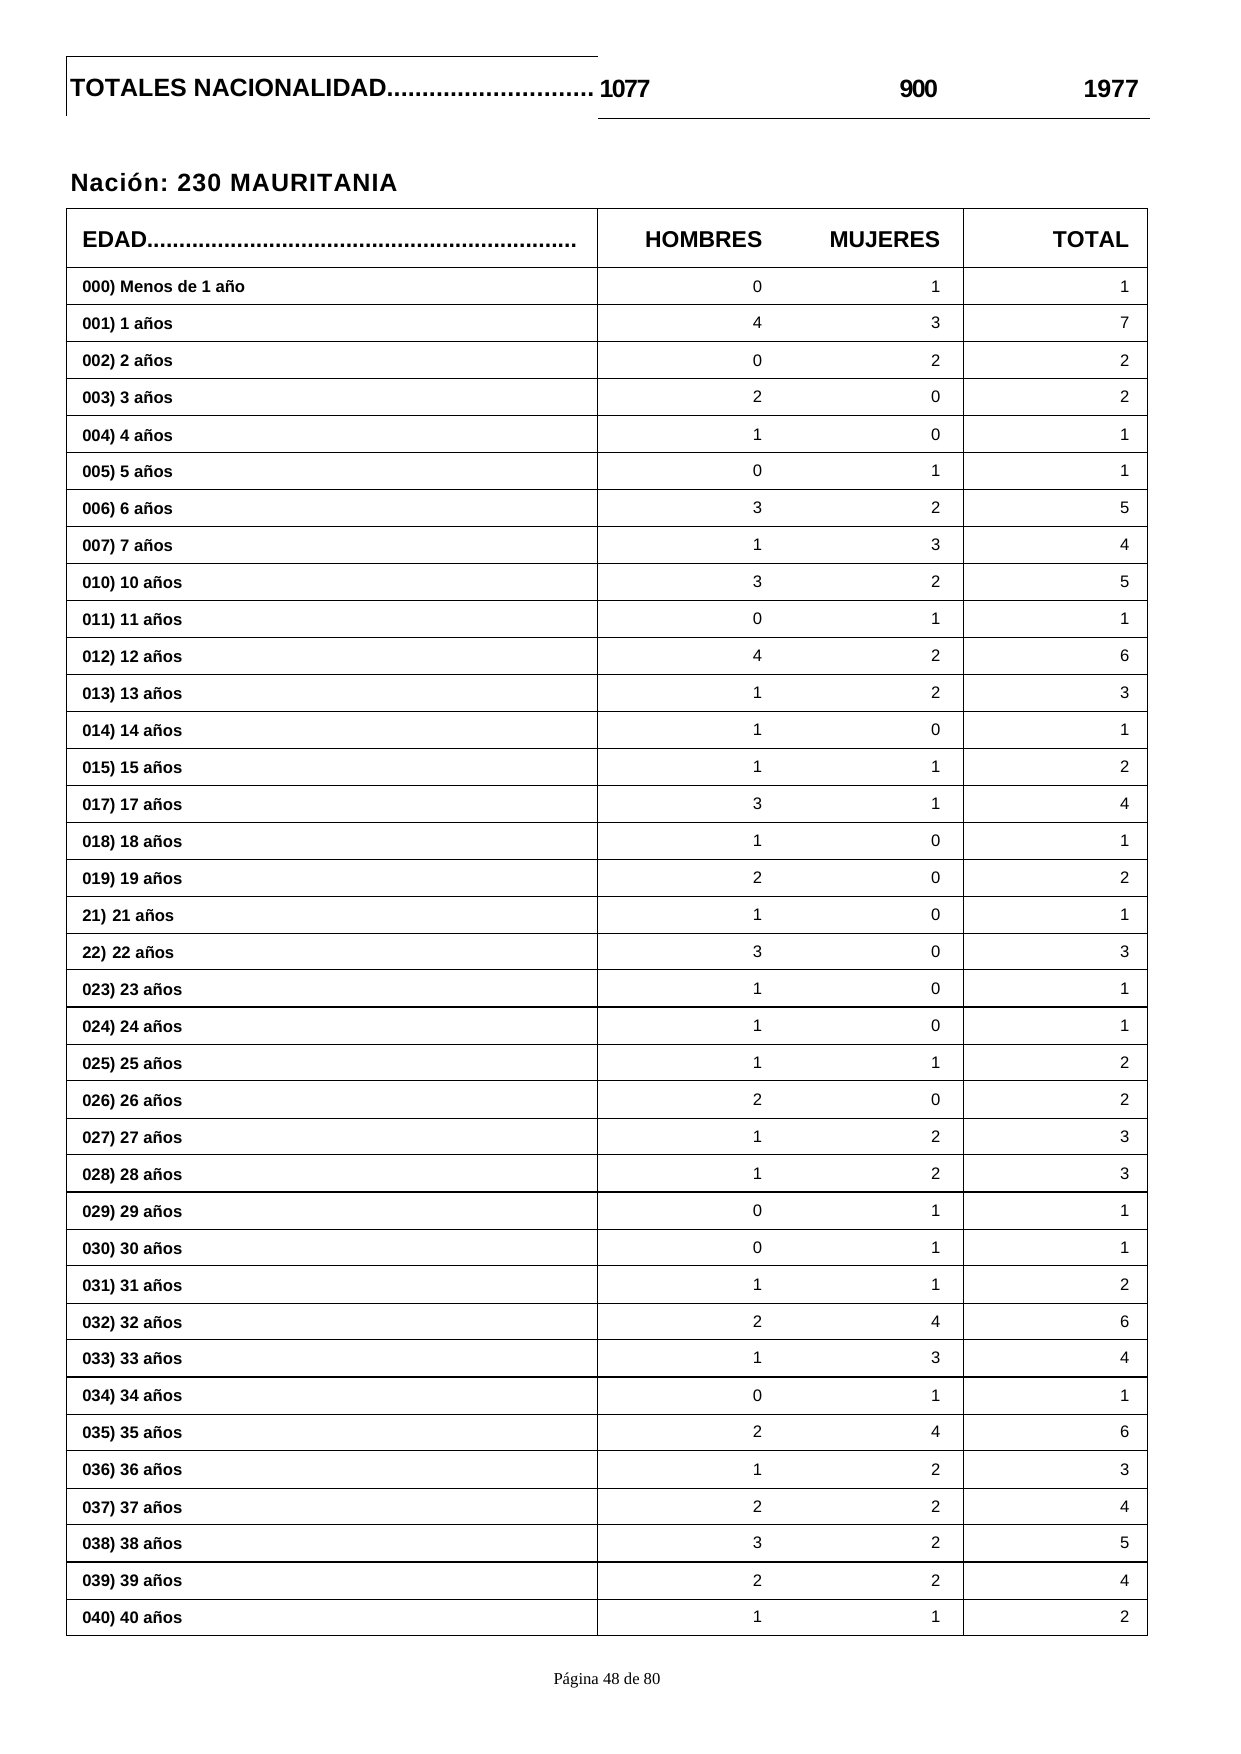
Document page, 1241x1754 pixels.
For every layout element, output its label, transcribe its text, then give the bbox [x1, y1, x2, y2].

table_cell 1 [598, 1600, 797, 1635]
table_cell 1 [797, 453, 963, 489]
table_cell 2 [797, 1119, 963, 1154]
table_cell 1 [964, 453, 1147, 489]
table_cell 3 [964, 1155, 1147, 1191]
table_cell 1 [598, 897, 797, 932]
table_cell 1 [598, 1340, 797, 1376]
table_cell 1 [598, 970, 797, 1006]
table_cell 2 [797, 638, 963, 674]
table_cell 2 [797, 490, 963, 526]
table_cell 1 [598, 416, 797, 452]
table_cell 0 [797, 897, 963, 932]
table_cell 0 [598, 1230, 797, 1265]
table_cell 2 [598, 1081, 797, 1117]
table_cell 2 [797, 342, 963, 378]
table_cell 3 [797, 527, 963, 563]
table_cell 023) 23 años [67, 970, 597, 1006]
table_cell 4 [598, 638, 797, 674]
table_cell 3 [797, 305, 963, 341]
table_cell 1 [797, 1266, 963, 1302]
table_header TOTALES NACIONALIDAD [67, 57, 598, 116]
table_cell 4 [964, 527, 1147, 563]
table_cell 001) 1 años [67, 305, 597, 341]
table_cell 1 [964, 416, 1147, 452]
table_cell 4 [964, 1563, 1147, 1598]
table_cell 5 [964, 1525, 1147, 1561]
table_cell 4 [598, 305, 797, 341]
table_cell 0 [598, 268, 797, 304]
table_cell 025) 25 años [67, 1045, 597, 1080]
table_cell 3 [598, 490, 797, 526]
table_cell 010) 10 años [67, 564, 597, 600]
table_cell 4 [797, 1415, 963, 1450]
table_cell 1 [797, 601, 963, 637]
table_cell 2 [797, 1155, 963, 1191]
table_cell 1 [598, 1266, 797, 1302]
table_cell 2 [964, 1045, 1147, 1080]
table_cell 027) 27 años [67, 1119, 597, 1154]
table_cell 2 [598, 1563, 797, 1598]
table_cell 2 [797, 1451, 963, 1487]
table_cell 21 años [67, 897, 597, 932]
table_cell 3 [598, 786, 797, 822]
table_cell 026) 26 años [67, 1081, 597, 1117]
table_cell 3 [964, 675, 1147, 711]
table_cell 3 [964, 1119, 1147, 1154]
table_cell 031) 31 años [67, 1266, 597, 1302]
table_cell 0 [797, 416, 963, 452]
table_cell 3 [964, 934, 1147, 969]
table_cell 2 [598, 860, 797, 896]
table_cell 2 [964, 342, 1147, 378]
table_header TOTAL [964, 209, 1147, 267]
table_cell 0 [797, 1008, 963, 1043]
table_cell 0 [797, 379, 963, 415]
table_cell 038) 38 años [67, 1525, 597, 1561]
table_cell 040) 40 años [67, 1600, 597, 1635]
table_cell 4 [964, 786, 1147, 822]
table_cell 1 [964, 712, 1147, 748]
table_cell 2 [964, 379, 1147, 415]
table_cell 1 [598, 675, 797, 711]
table_cell 1 [598, 1451, 797, 1487]
table_cell 015) 15 años [67, 749, 597, 785]
table_header HOMBRES [598, 209, 797, 267]
table_cell 032) 32 años [67, 1304, 597, 1339]
table_cell 0 [797, 712, 963, 748]
table_cell 1 [964, 268, 1147, 304]
table_cell 029) 29 años [67, 1193, 597, 1228]
table_cell 1 [797, 786, 963, 822]
table_cell 033) 33 años [67, 1340, 597, 1376]
table_cell 2 [964, 749, 1147, 785]
table_cell 1 [964, 1378, 1147, 1413]
table_cell 6 [964, 1304, 1147, 1339]
table_cell 2 [964, 1266, 1147, 1302]
table_cell 1 [964, 1193, 1147, 1228]
table_cell 1 [964, 823, 1147, 859]
table_cell 1 [797, 1600, 963, 1635]
table_cell 2 [797, 1489, 963, 1524]
table_cell 22 años [67, 934, 597, 969]
table_cell 4 [797, 1304, 963, 1339]
table_cell 007) 7 años [67, 527, 597, 563]
table_cell 018) 18 años [67, 823, 597, 859]
table_cell 000) Menos de 1 año [67, 268, 597, 304]
table_cell 3 [598, 564, 797, 600]
table_cell 1 [964, 970, 1147, 1006]
table_cell 0 [797, 823, 963, 859]
table_cell 2 [598, 1415, 797, 1450]
table_cell 0 [797, 934, 963, 969]
table_cell 2 [797, 675, 963, 711]
text Nación: 230 MAURITANIA [70, 171, 1151, 197]
table_cell 6 [964, 1415, 1147, 1450]
table_cell 011) 11 años [67, 601, 597, 637]
table_header EDAD [67, 209, 597, 267]
table_cell 1 [598, 1008, 797, 1043]
table_cell 024) 24 años [67, 1008, 597, 1043]
table_cell 3 [964, 1451, 1147, 1487]
table_cell 002) 2 años [67, 342, 597, 378]
table_cell 7 [964, 305, 1147, 341]
table_cell 2 [598, 1304, 797, 1339]
table_cell 2 [964, 1081, 1147, 1117]
table_cell 003) 3 años [67, 379, 597, 415]
table_cell 2 [964, 860, 1147, 896]
table_cell 2 [797, 1563, 963, 1598]
table_cell 4 [964, 1340, 1147, 1376]
table_cell 036) 36 años [67, 1451, 597, 1487]
table_cell 3 [598, 934, 797, 969]
table_cell 1 [964, 897, 1147, 932]
text Página 48 de 80 [63, 1669, 1151, 1688]
table_cell 039) 39 años [67, 1563, 597, 1598]
table_cell 012) 12 años [67, 638, 597, 674]
table_cell 1 [797, 1230, 963, 1265]
table_cell 2 [797, 564, 963, 600]
table_cell 030) 30 años [67, 1230, 597, 1265]
table_cell 037) 37 años [67, 1489, 597, 1524]
table_cell 028) 28 años [67, 1155, 597, 1191]
table_cell 034) 34 años [67, 1378, 597, 1413]
table_cell 2 [797, 1525, 963, 1561]
table_cell 1 [797, 1045, 963, 1080]
table_cell 035) 35 años [67, 1415, 597, 1450]
table_cell 3 [598, 1525, 797, 1561]
table_cell 6 [964, 638, 1147, 674]
table_cell 5 [964, 564, 1147, 600]
table_cell 0 [598, 1193, 797, 1228]
table_cell 0 [598, 453, 797, 489]
table_cell 1 [797, 268, 963, 304]
table_cell 1 [598, 749, 797, 785]
table_cell 1 [598, 712, 797, 748]
table_cell 017) 17 años [67, 786, 597, 822]
table_cell 1 [797, 1378, 963, 1413]
table_cell 0 [797, 1081, 963, 1117]
table_cell 3 [797, 1340, 963, 1376]
table_cell 1 [598, 1119, 797, 1154]
table_cell 1 [964, 1230, 1147, 1265]
table_cell 1 [598, 527, 797, 563]
table_cell 0 [797, 970, 963, 1006]
table_cell 1 [598, 823, 797, 859]
table_cell 004) 4 años [67, 416, 597, 452]
table_cell 2 [598, 379, 797, 415]
table_header MUJERES [797, 209, 963, 267]
table_cell 005) 5 años [67, 453, 597, 489]
table_cell 1 [598, 1045, 797, 1080]
table_cell 014) 14 años [67, 712, 597, 748]
table_header 1977 [964, 56, 1150, 118]
table_cell 5 [964, 490, 1147, 526]
table_cell 1 [797, 1193, 963, 1228]
table_cell 019) 19 años [67, 860, 597, 896]
table_cell 1 [797, 749, 963, 785]
table_header 1077 900 [598, 56, 964, 118]
table_cell 2 [598, 1489, 797, 1524]
table_cell 013) 13 años [67, 675, 597, 711]
table_cell 4 [964, 1489, 1147, 1524]
table_cell 1 [598, 1155, 797, 1191]
table_cell 0 [598, 342, 797, 378]
table_cell 2 [964, 1600, 1147, 1635]
table_cell 0 [598, 601, 797, 637]
table_cell 1 [964, 1008, 1147, 1043]
table_cell 006) 6 años [67, 490, 597, 526]
table_cell 1 [964, 601, 1147, 637]
table_cell 0 [797, 860, 963, 896]
table_cell 0 [598, 1378, 797, 1413]
